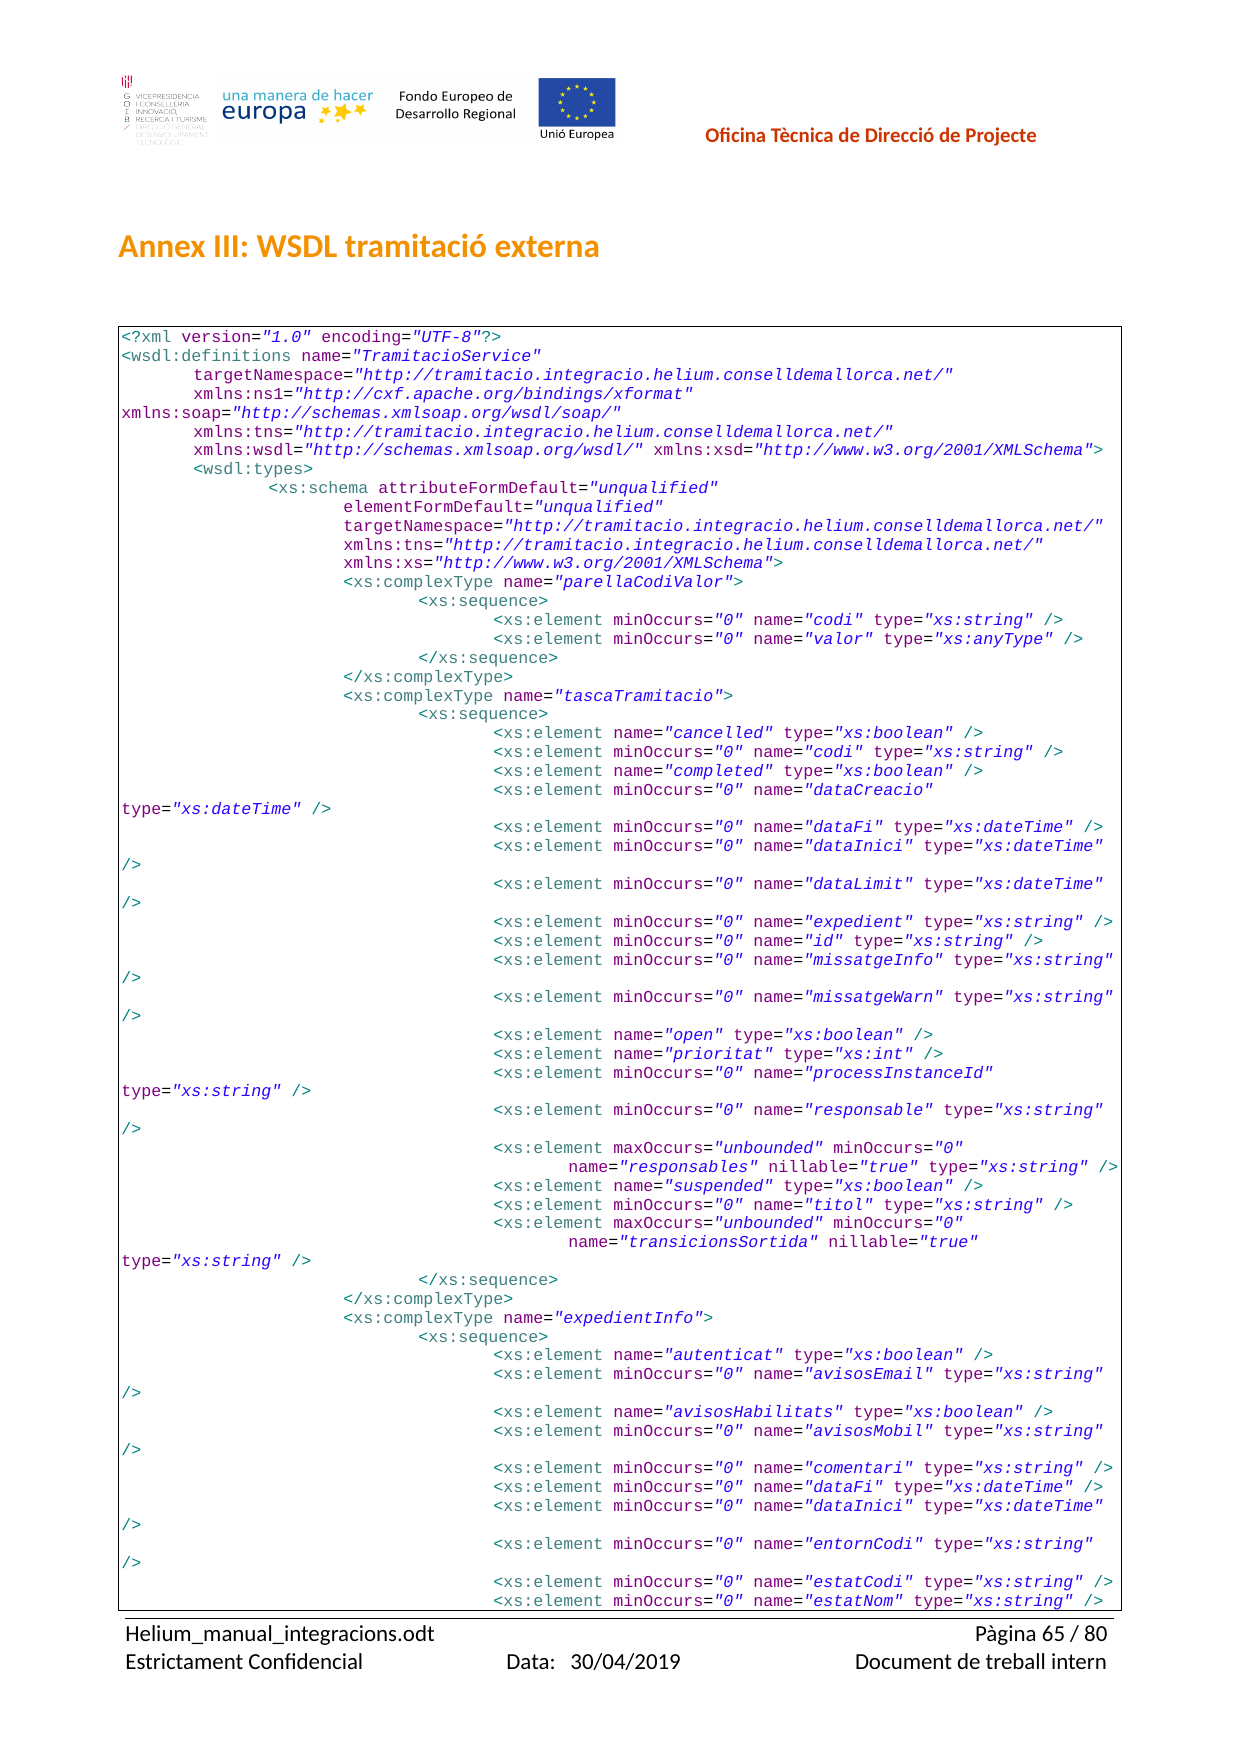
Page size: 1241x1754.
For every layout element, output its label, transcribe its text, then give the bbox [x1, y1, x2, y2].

text <xs:schema attributeFormDefault="unqualified" [119, 477, 1121, 495]
picture [219, 73, 621, 147]
text <xs:element minOccurs="0" name="dataFi" type="xs:dateTime" /> [119, 1476, 1121, 1495]
text <xs:element name="completed" type="xs:boolean" /> [119, 759, 1121, 778]
text <xs:element minOccurs="0" name="expedient" type="xs:string" /> [119, 910, 1121, 929]
text <xs:sequence> [119, 703, 1121, 722]
text <xs:element minOccurs="0" name="processInstanceId" type="xs:string" /> [119, 1061, 1121, 1099]
text </xs:complexType> [119, 1287, 1121, 1306]
text <xs:element minOccurs="0" name="codi" type="xs:string" /> [119, 608, 1121, 627]
text <wsdl:types> [119, 458, 1121, 477]
text <xs:element minOccurs="0" name="dataInici" type="xs:dateTime" /> [119, 835, 1121, 872]
text xmlns:xs="http://www.w3.org/2001/XMLSchema"> [119, 552, 1121, 571]
text <xs:element name="cancelled" type="xs:boolean" /> [119, 722, 1121, 741]
text <xs:element maxOccurs="unbounded" minOccurs="0" [119, 1136, 1121, 1155]
text <xs:complexType name="parellaCodiValor"> [119, 571, 1121, 590]
text <xs:element minOccurs="0" name="missatgeWarn" type="xs:string" /> [119, 986, 1121, 1023]
picture [118, 73, 213, 147]
text <xs:element minOccurs="0" name="codi" type="xs:string" /> [119, 741, 1121, 759]
text <xs:element minOccurs="0" name="avisosEmail" type="xs:string" /> [119, 1363, 1121, 1400]
text xmlns:tns="http://tramitacio.integracio.helium.conselldemallorca.net/" [119, 533, 1121, 552]
text <xs:element name="prioritat" type="xs:int" /> [119, 1042, 1121, 1061]
text </xs:complexType> [119, 665, 1121, 684]
text xmlns:ns1="http://cxf.apache.org/bindings/xformat" xmlns:soap="http://schemas.xmlsoap.org/wsdl/soap/" [119, 382, 1121, 420]
text elementFormDefault="unqualified" [119, 495, 1121, 514]
text <xs:element minOccurs="0" name="dataLimit" type="xs:dateTime" /> [119, 872, 1121, 910]
text xmlns:wsdl="http://schemas.xmlsoap.org/wsdl/" xmlns:xsd="http://www.w3.org/2001/XMLSchema"> [119, 439, 1121, 458]
text <xs:element minOccurs="0" name="entornCodi" type="xs:string" /> [119, 1532, 1121, 1570]
text <?xml version="1.0" encoding="UTF-8"?> [119, 327, 1121, 344]
text <xs:complexType name="expedientInfo"> [119, 1306, 1121, 1325]
text <xs:complexType name="tascaTramitacio"> [119, 684, 1121, 703]
text <xs:element minOccurs="0" name="responsable" type="xs:string" /> [119, 1099, 1121, 1136]
text name="transicionsSortida" nillable="true" type="xs:string" /> [119, 1231, 1121, 1268]
text <xs:element name="open" type="xs:boolean" /> [119, 1023, 1121, 1042]
text <xs:element minOccurs="0" name="dataInici" type="xs:dateTime" /> [119, 1495, 1121, 1532]
text targetNamespace="http://tramitacio.integracio.helium.conselldemallorca.net/" [119, 363, 1121, 382]
text <xs:sequence> [119, 590, 1121, 608]
text <xs:element minOccurs="0" name="avisosMobil" type="xs:string" /> [119, 1419, 1121, 1457]
text xmlns:tns="http://tramitacio.integracio.helium.conselldemallorca.net/" [119, 420, 1121, 439]
text <xs:element name="avisosHabilitats" type="xs:boolean" /> [119, 1400, 1121, 1419]
text <xs:element minOccurs="0" name="titol" type="xs:string" /> [119, 1193, 1121, 1212]
text <xs:element name="autenticat" type="xs:boolean" /> [119, 1344, 1121, 1363]
text <xs:sequence> [119, 1325, 1121, 1344]
text <xs:element minOccurs="0" name="valor" type="xs:anyType" /> [119, 627, 1121, 646]
subtitle Annex III: WSDL tramitació externa [118, 225, 1122, 266]
text <xs:element minOccurs="0" name="missatgeInfo" type="xs:string" /> [119, 948, 1121, 986]
text <xs:element minOccurs="0" name="estatCodi" type="xs:string" /> [119, 1570, 1121, 1589]
text <xs:element minOccurs="0" name="dataCreacio" type="xs:dateTime" /> [119, 778, 1121, 816]
text <xs:element minOccurs="0" name="comentari" type="xs:string" /> [119, 1457, 1121, 1476]
text </xs:sequence> [119, 1268, 1121, 1287]
text <xs:element minOccurs="0" name="dataFi" type="xs:dateTime" /> [119, 816, 1121, 835]
text <xs:element minOccurs="0" name="estatNom" type="xs:string" /> [119, 1589, 1121, 1610]
text </xs:sequence> [119, 646, 1121, 665]
text name="responsables" nillable="true" type="xs:string" /> [119, 1155, 1121, 1174]
text <xs:element minOccurs="0" name="id" type="xs:string" /> [119, 929, 1121, 948]
text targetNamespace="http://tramitacio.integracio.helium.conselldemallorca.net/" [119, 514, 1121, 533]
text <xs:element name="suspended" type="xs:boolean" /> [119, 1174, 1121, 1193]
text <wsdl:definitions name="TramitacioService" [119, 344, 1121, 363]
text <xs:element maxOccurs="unbounded" minOccurs="0" [119, 1212, 1121, 1231]
